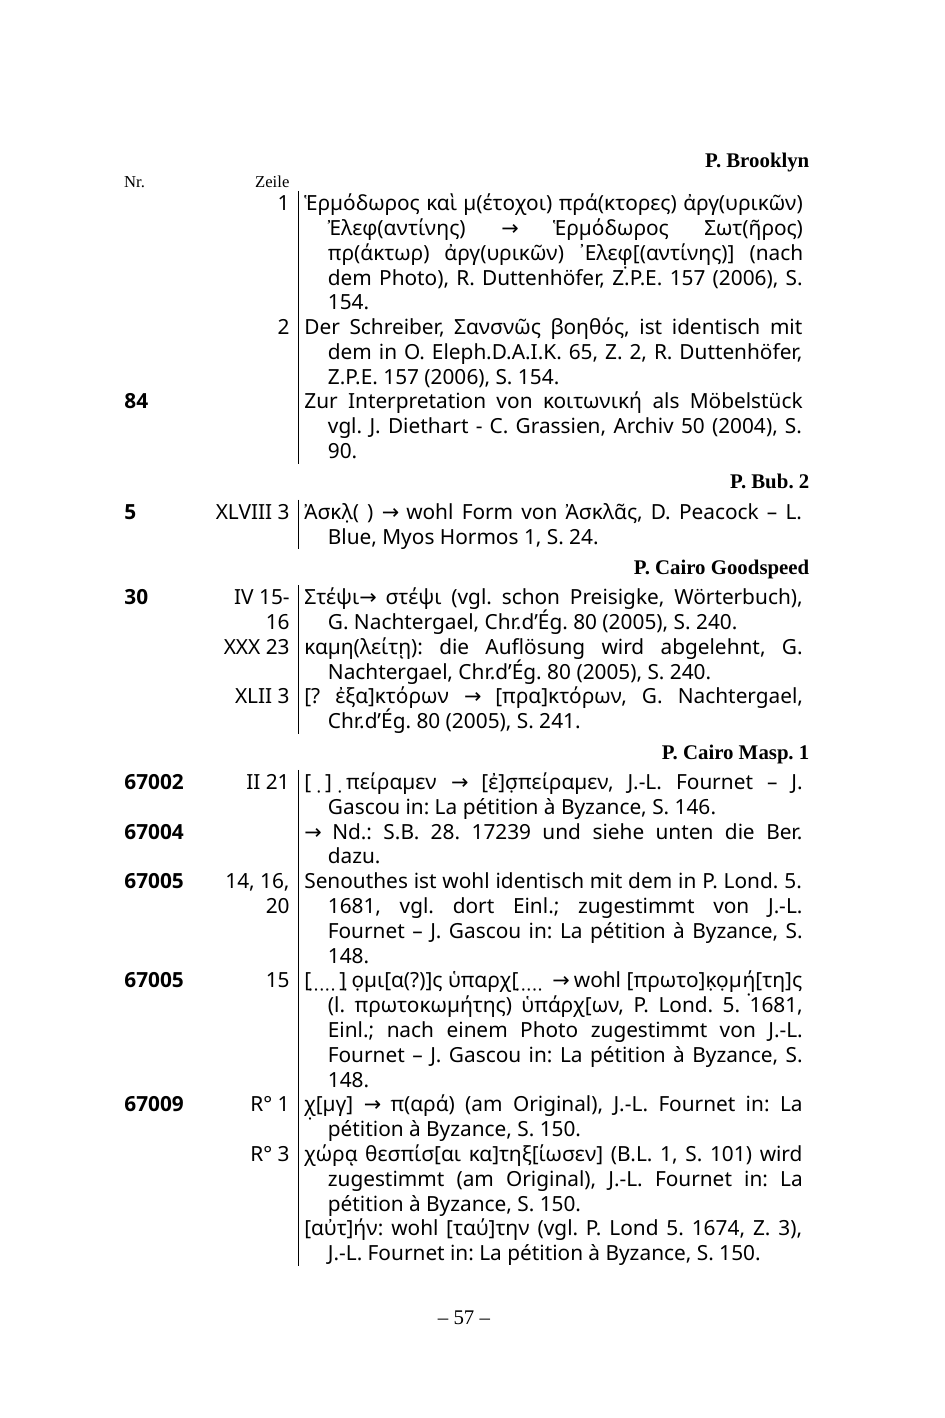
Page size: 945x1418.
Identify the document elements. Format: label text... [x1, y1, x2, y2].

subtitle P. Cairo Masp. 1 [118, 740, 809, 764]
table_header Ἀσκλ̣( ) → wohl Form von Ἀσκλᾶς, D. Peacock – L. Blue, Myos Hormos 1, S. 24. [299, 500, 809, 549]
table_cell 67004 [118, 819, 298, 869]
table_header 5 [118, 500, 207, 549]
table_cell 15 [207, 968, 298, 1092]
table_header XLVIII 3 [207, 500, 298, 549]
table_cell [118, 1216, 207, 1266]
table_header II 21 [207, 770, 298, 819]
table_header 67002 [118, 770, 207, 819]
table_header [ ̣] ̣πείραμεν → [ἐ]σ̣πείραμεν, J.-L. Fournet – J. Gascou in: La pétition à Byzance, S. 146. [299, 770, 809, 819]
table_cell Der Schreiber, Σανσνῶς βοηθός, ist identisch mit dem in O. Eleph.D.A.I.K. 65, Z. 2, R. Duttenhöfer, Z.P.E. 157 (2006), S. 154. [299, 315, 809, 389]
table_cell [? ἐξα]κτόρων → [πρα]κτόρων, G. Nachtergael, Chr.d’Ég. 80 (2005), S. 241. [299, 684, 809, 734]
table_cell 67009 [118, 1092, 207, 1142]
table_cell XXX 23 [118, 635, 298, 684]
table_cell XLII 3 [118, 684, 298, 734]
table_cell καμη(λείτῃ): die Auflösung wird abgelehnt, G. Nachtergael, Chr.d’Ég. 80 (2005), S. 240. [299, 635, 809, 684]
table_cell Zur Interpretation von κοιτωνική als Möbelstück vgl. J. Diethart - C. Grassien, Archiv 50 (2004), S. 90. [299, 389, 809, 463]
table_cell 14, 16, 20 [207, 869, 298, 968]
table_header 30 [118, 585, 207, 634]
table_cell [207, 1216, 298, 1266]
table_cell [ ̣ ̣ ̣ ̣ ̣] ̣ο̣μι[α(?)]ς ὑπαρχ[ ̣ ̣ ̣ ̣ ̣ → wohl [πρωτο]κ̣ο̣μή̣[τη]ς (l. πρωτοκωμήτης) ὑπάρχ[ων, P. Lond. 5. 1681, Einl.; nach einem Photo zugestimmt von J.-L. Fournet – J. Gascou in: La pétition à Byzance, S. 148. [299, 968, 809, 1092]
table_cell [αὐτ]ήν: wohl [ταύ]την (vgl. P. Lond 5. 1674, Z. 3), J.-L. Fournet in: La pétition à Byzance, S. 150. [299, 1216, 809, 1266]
table_cell 1 [118, 191, 298, 315]
table_cell χ̣[μγ] → π(αρά) (am Original), J.-L. Fournet in: La pétition à Byzance, S. 150. [299, 1092, 809, 1142]
table_cell 67005 [118, 869, 207, 968]
table_cell 84 [118, 389, 298, 463]
table_cell R° 3 [118, 1142, 298, 1216]
table_header Στέψι→ στέψι (vgl. schon Preisigke, Wörterbuch), G. Nachtergael, Chr.d’Ég. 80 (2005), S. 240. [299, 585, 809, 634]
table_cell 2 [118, 315, 298, 389]
table_cell Senouthes ist wohl identisch mit dem in P. Lond. 5. 1681, vgl. dort Einl.; zugestimmt von J.-L. Fournet – J. Gascou in: La pétition à Byzance, S. 148. [299, 869, 809, 968]
table_cell χώρᾳ θεσπίσ[αι κα]τηξ[ίωσεν] (B.L. 1, S. 101) wird zugestimmt (am Original), J.-L. Fournet in: La pétition à Byzance, S. 150. [299, 1142, 809, 1216]
table_header IV 15-16 [207, 585, 298, 634]
table_cell 67005 [118, 968, 207, 1092]
table_cell Ἑρμόδωρος καὶ μ(έτοχοι) πρά(κτορες) ἀργ(υρικῶν) Ἐλεφ(αντίνης) → Ἑρμόδωρος Σωτ(ῆρος) πρ(άκτωρ) ἀργ(υρικῶν) ᾿Ελεφ̣[(αντίνης)] (nach dem Photo), R. Duttenhöfer, Z.P.E. 157 (2006), S. 154. [299, 191, 809, 315]
subtitle P. Bub. 2 [118, 469, 809, 493]
table_cell R° 1 [207, 1092, 298, 1142]
subtitle P. Cairo Goodspeed [118, 555, 809, 579]
table_cell → Nd.: S.B. 28. 17239 und siehe unten die Ber. dazu. [299, 819, 809, 869]
